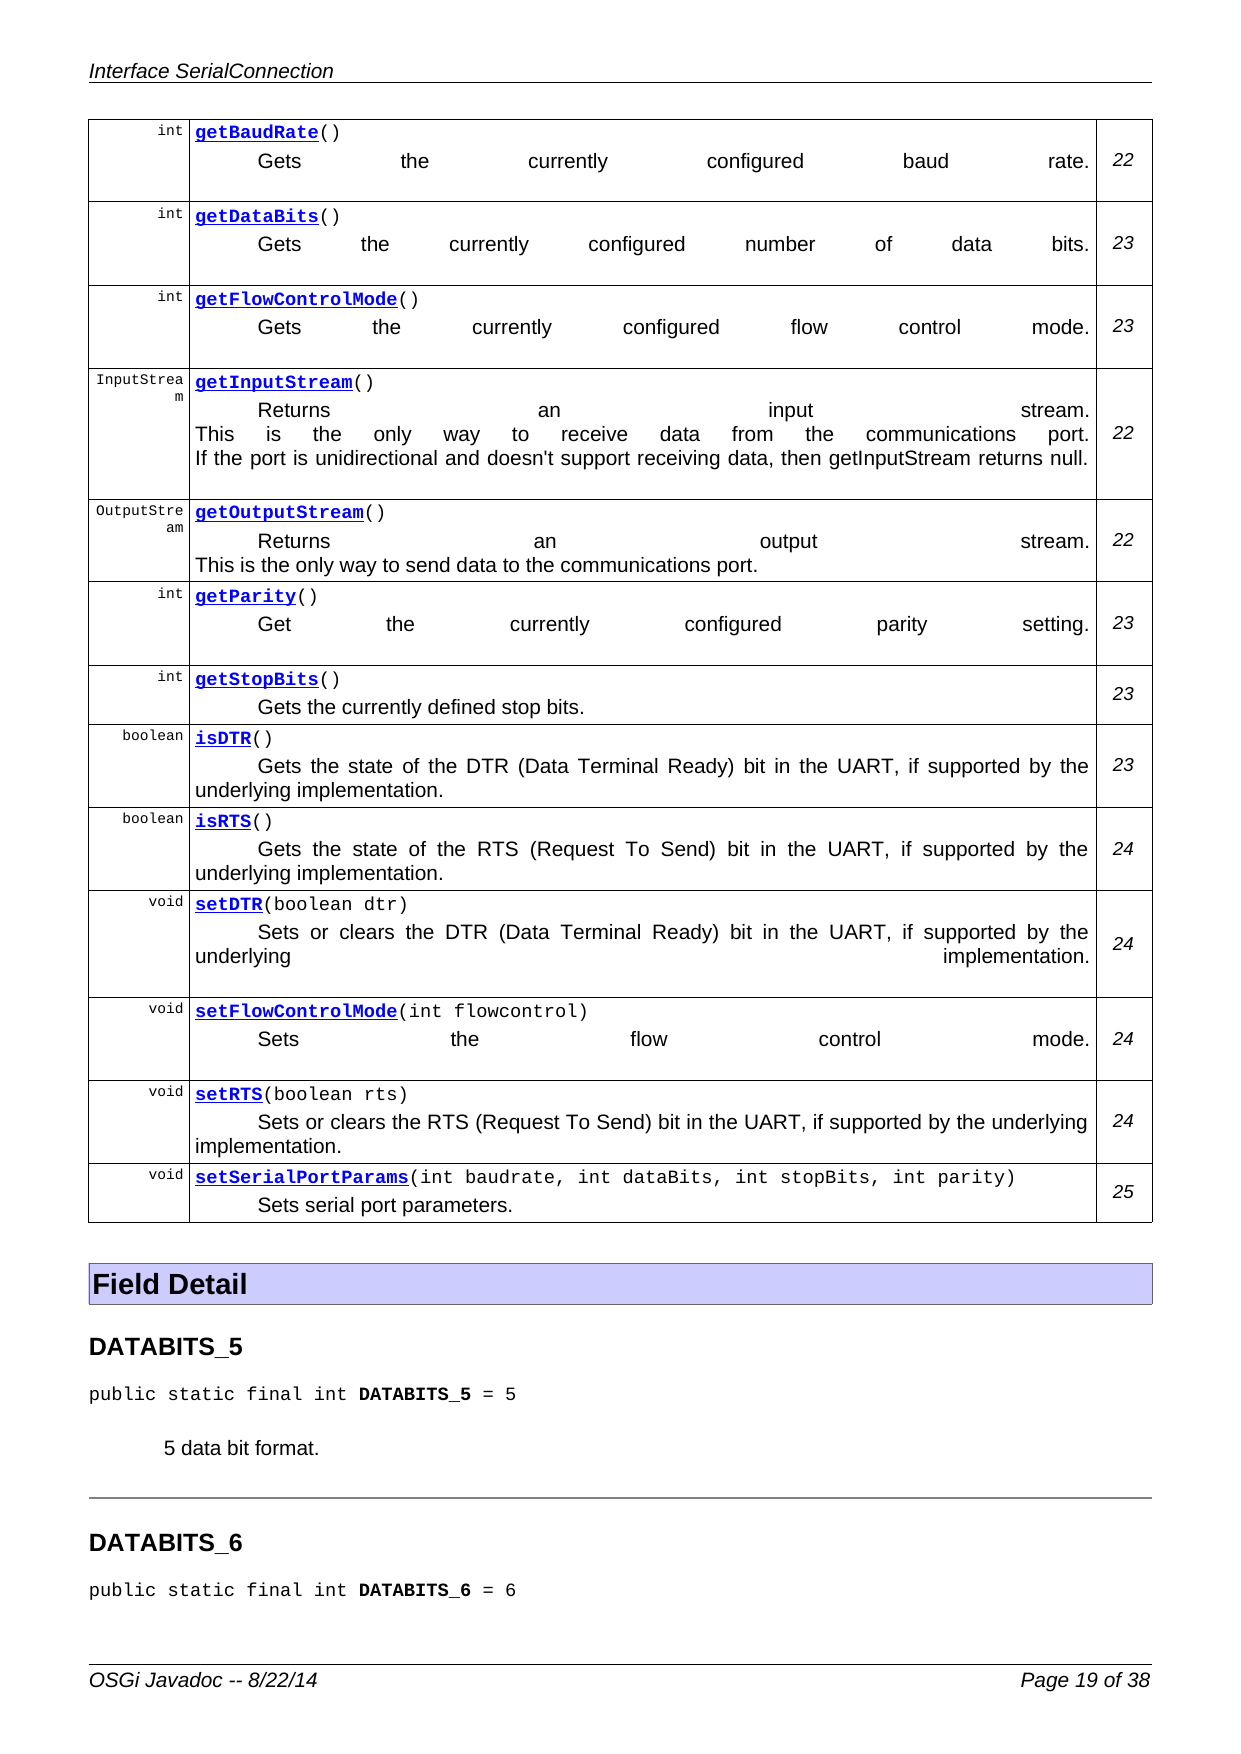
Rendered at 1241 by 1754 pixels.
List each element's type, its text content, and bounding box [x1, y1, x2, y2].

table_cell getParity() Get the currently configured parity setting. [190, 582, 1096, 664]
text public static final int DATABITS_6 = 6 [88, 1581, 1152, 1602]
table_cell void [89, 998, 189, 1079]
table_cell boolean [89, 808, 189, 889]
table_cell int [89, 120, 189, 201]
table_cell [1097, 666, 1152, 723]
table_cell [1097, 369, 1152, 498]
table_cell int [89, 286, 189, 367]
table_cell setSerialPortParams(int baudrate, int dataBits, int stopBits, int parity) Sets serial port parameters. [190, 1164, 1096, 1222]
table_cell int [89, 202, 189, 284]
table_cell boolean [89, 725, 189, 807]
table_cell getBaudRate() Gets the currently configured baud rate. [190, 120, 1096, 201]
table_cell void [89, 1164, 189, 1222]
table_cell OutputStream [89, 500, 189, 581]
table_cell [1097, 808, 1152, 889]
table_cell [1097, 500, 1152, 581]
table_cell [1097, 202, 1152, 284]
table_cell isRTS() Gets the state of the RTS (Request To Send) bit in the UART, if supported by the underlying implementation. [190, 808, 1096, 889]
table_cell isDTR() Gets the state of the DTR (Data Terminal Ready) bit in the UART, if supported by the underlying implementation. [190, 725, 1096, 807]
table_cell [1097, 1164, 1152, 1222]
table_cell void [89, 891, 189, 997]
table_cell getFlowControlMode() Gets the currently configured flow control mode. [190, 286, 1096, 367]
table_cell [1097, 1081, 1152, 1163]
table_cell [1097, 998, 1152, 1079]
subtitle DATABITS_6 [88, 1528, 1152, 1556]
table_cell int [89, 582, 189, 664]
table_cell [1097, 120, 1152, 201]
table_cell [1097, 725, 1152, 807]
table_cell [1097, 286, 1152, 367]
table_cell [1097, 582, 1152, 664]
table_cell setRTS(boolean rts) Sets or clears the RTS (Request To Send) bit in the UART, if supported by the underlying implementation. [190, 1081, 1096, 1163]
table_cell int [89, 666, 189, 723]
table_cell getStopBits() Gets the currently defined stop bits. [190, 666, 1096, 723]
subtitle Field Detail [90, 1264, 1152, 1304]
table_cell setDTR(boolean dtr) Sets or clears the DTR (Data Terminal Ready) bit in the UART, if supported by the underlying implementation. [190, 891, 1096, 997]
table_cell setFlowControlMode(int flowcontrol) Sets the flow control mode. [190, 998, 1096, 1079]
table_cell void [89, 1081, 189, 1163]
table_cell [1097, 891, 1152, 997]
text public static final int DATABITS_5 = 5 [88, 1385, 1152, 1406]
subtitle DATABITS_5 [88, 1332, 1152, 1361]
table_cell getDataBits() Gets the currently configured number of data bits. [190, 202, 1096, 284]
table_cell InputStream [89, 369, 189, 498]
text 5 data bit format. [163, 1436, 1152, 1459]
table_cell getOutputStream() Returns an output stream. This is the only way to send data to the communications port. [190, 500, 1096, 581]
table_cell getInputStream() Returns an input stream. This is the only way to receive data from the communications port. If the port is unidirectional and doesn't support receiving data, then getInputStream returns null. [190, 369, 1096, 498]
